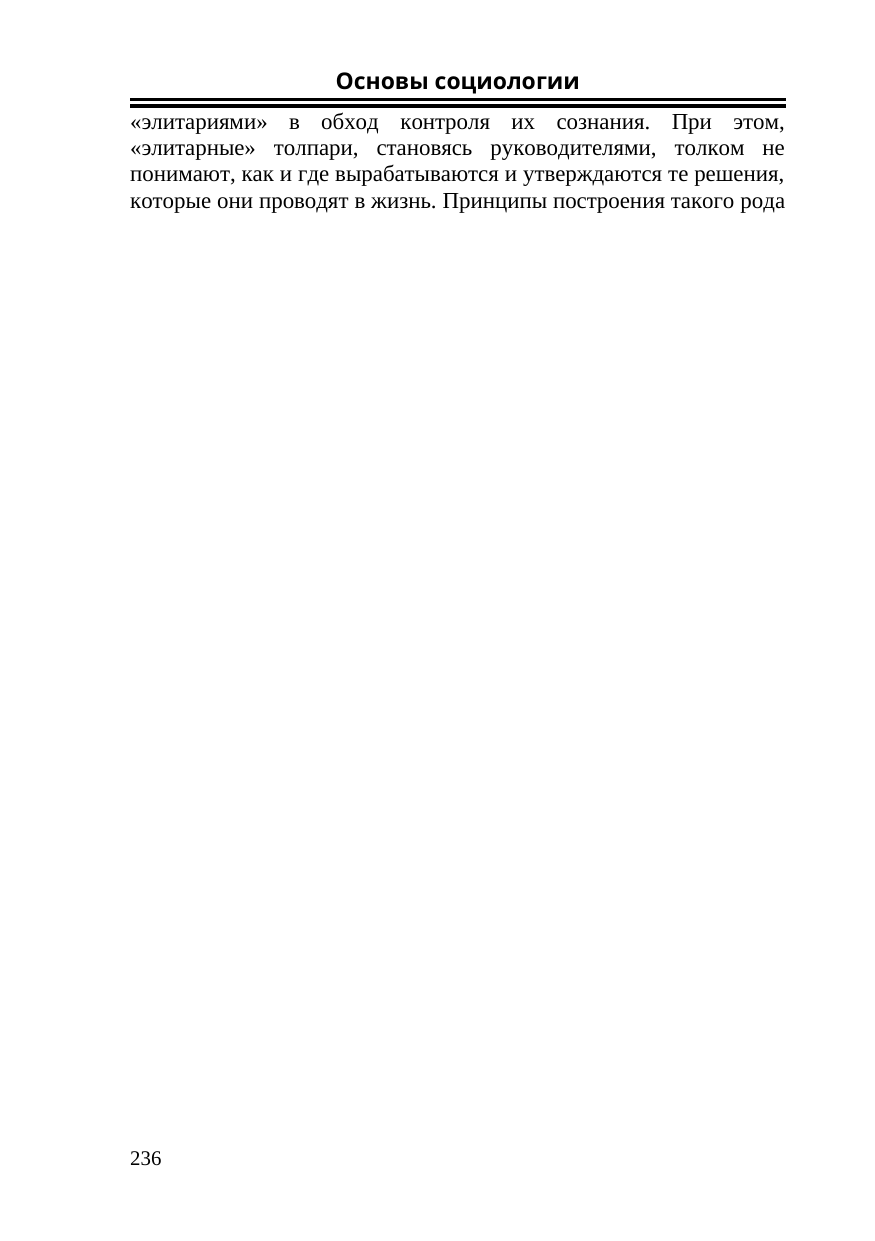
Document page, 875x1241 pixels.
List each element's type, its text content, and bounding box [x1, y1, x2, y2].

text «элитариями» в обход контроля их сознания. При этом, «элитарные» толпари, становясь руководителями, толком не понимают, как и где вырабатываются и утверждаются те решения, которые они проводят в жизнь. Принципы построения такого рода [130, 108, 786, 213]
